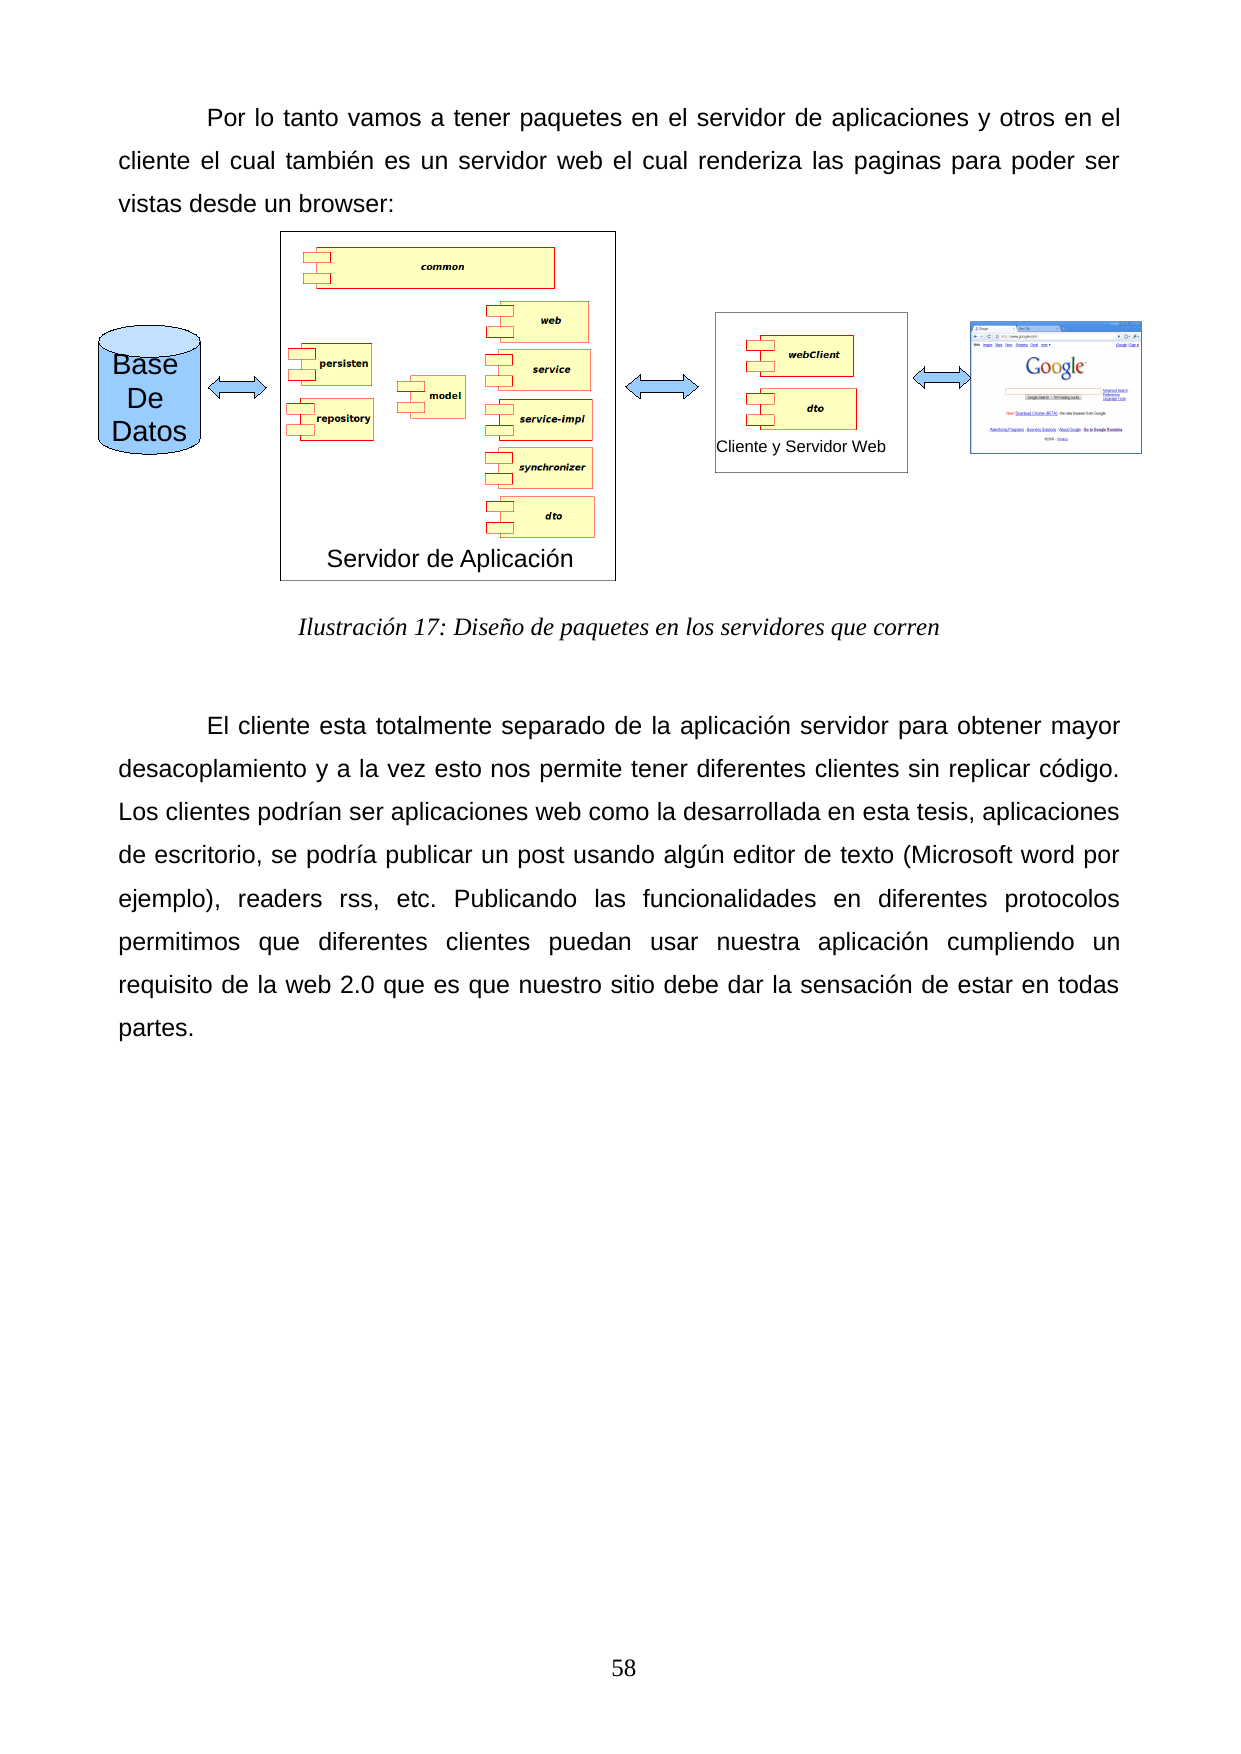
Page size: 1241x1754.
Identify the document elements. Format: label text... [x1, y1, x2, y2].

text El cliente esta totalmente separado de la aplicación servidor para obtener mayor desacoplamiento y a la vez esto nos permite tener diferentes clientes sin replicar código. Los clientes podrían ser aplicaciones web como la desarrollada en esta tesis, aplicaciones de escritorio, se podría publicar un post usando algún editor de texto (Microsoft word por ejemplo), readers rss, etc. Publicando las funcionalidades en diferentes protocolos permitimos que diferentes clientes puedan usar nuestra aplicación cumpliendo un requisito de la web 2.0 que es que nuestro sitio debe dar la sensación de estar en todas partes. [118, 711, 1122, 1042]
picture [970, 321, 1142, 454]
text Ilustración 17: Diseño de paquetes en los servidores que corren [99, 592, 1141, 641]
picture [273, 223, 923, 592]
text Por lo tanto vamos a tener paquetes en el servidor de aplicaciones y otros en el cliente el cual también es un servidor web el cual renderiza las paginas para poder ser vistas desde un browser: [118, 103, 1122, 218]
